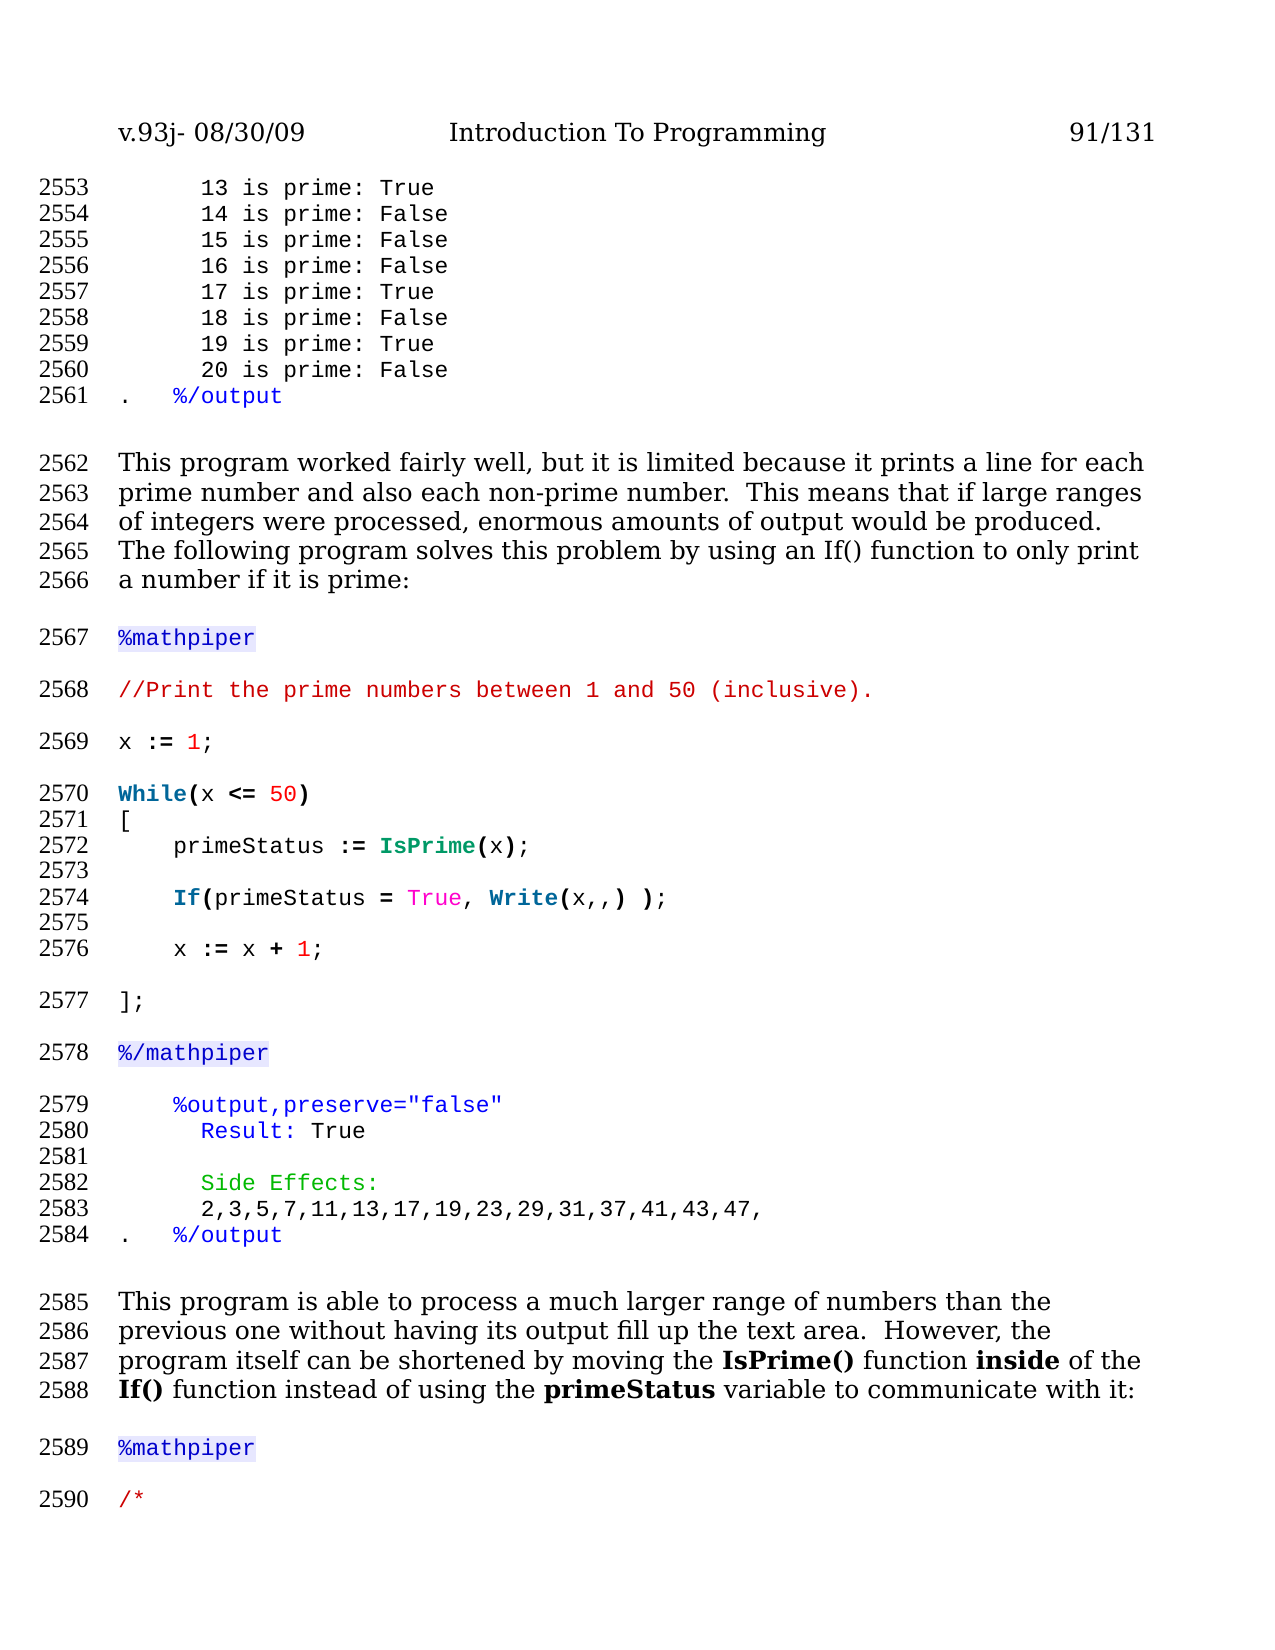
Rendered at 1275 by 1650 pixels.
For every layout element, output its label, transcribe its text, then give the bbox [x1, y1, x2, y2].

text /* [118, 1488, 1157, 1514]
text If(primeStatus = True, Write(x,,) ); [118, 886, 1157, 912]
text Side Effects: [118, 1171, 1157, 1197]
text %output,preserve="false" [118, 1093, 1157, 1119]
text 15 is prime: False [118, 229, 1157, 254]
text 14 is prime: False [118, 203, 1157, 229]
text 17 is prime: True [118, 281, 1157, 306]
text %mathpiper [118, 1436, 1157, 1462]
text //Print the prime numbers between 1 and 50 (inclusive). [118, 678, 1157, 704]
text 16 is prime: False [118, 254, 1157, 281]
text Result: True [118, 1119, 1157, 1145]
text primeStatus := IsPrime(x); [118, 834, 1157, 860]
text . %/output [118, 384, 1157, 410]
text x := x + 1; [118, 938, 1157, 964]
text ]; [118, 989, 1157, 1016]
text While(x <= 50) [118, 782, 1157, 808]
text 2,3,5,7,11,13,17,19,23,29,31,37,41,43,47, [118, 1197, 1157, 1223]
text 18 is prime: False [118, 306, 1157, 332]
text This program is able to process a much larger range of numbers than the previous one without having its output fill up the text area. However, the program itself can be shortened by moving the IsPrime() function inside of the If() function instead of using the primeStatus variable to communicate with it: [118, 1287, 1157, 1404]
text %mathpiper [118, 626, 1157, 652]
text 20 is prime: False [118, 358, 1157, 384]
text This program worked fairly well, but it is limited because it prints a line for each prime number and also each non-prime number. This means that if large ranges of integers were processed, enormous amounts of output would be produced. The following program solves this problem by using an If() function to only print a number if it is prime: [118, 449, 1157, 594]
text [ [118, 808, 1157, 834]
text . %/output [118, 1223, 1157, 1249]
text 19 is prime: True [118, 332, 1157, 358]
text 13 is prime: True [118, 177, 1157, 203]
text x := 1; [118, 730, 1157, 756]
text %/mathpiper [118, 1041, 1157, 1067]
